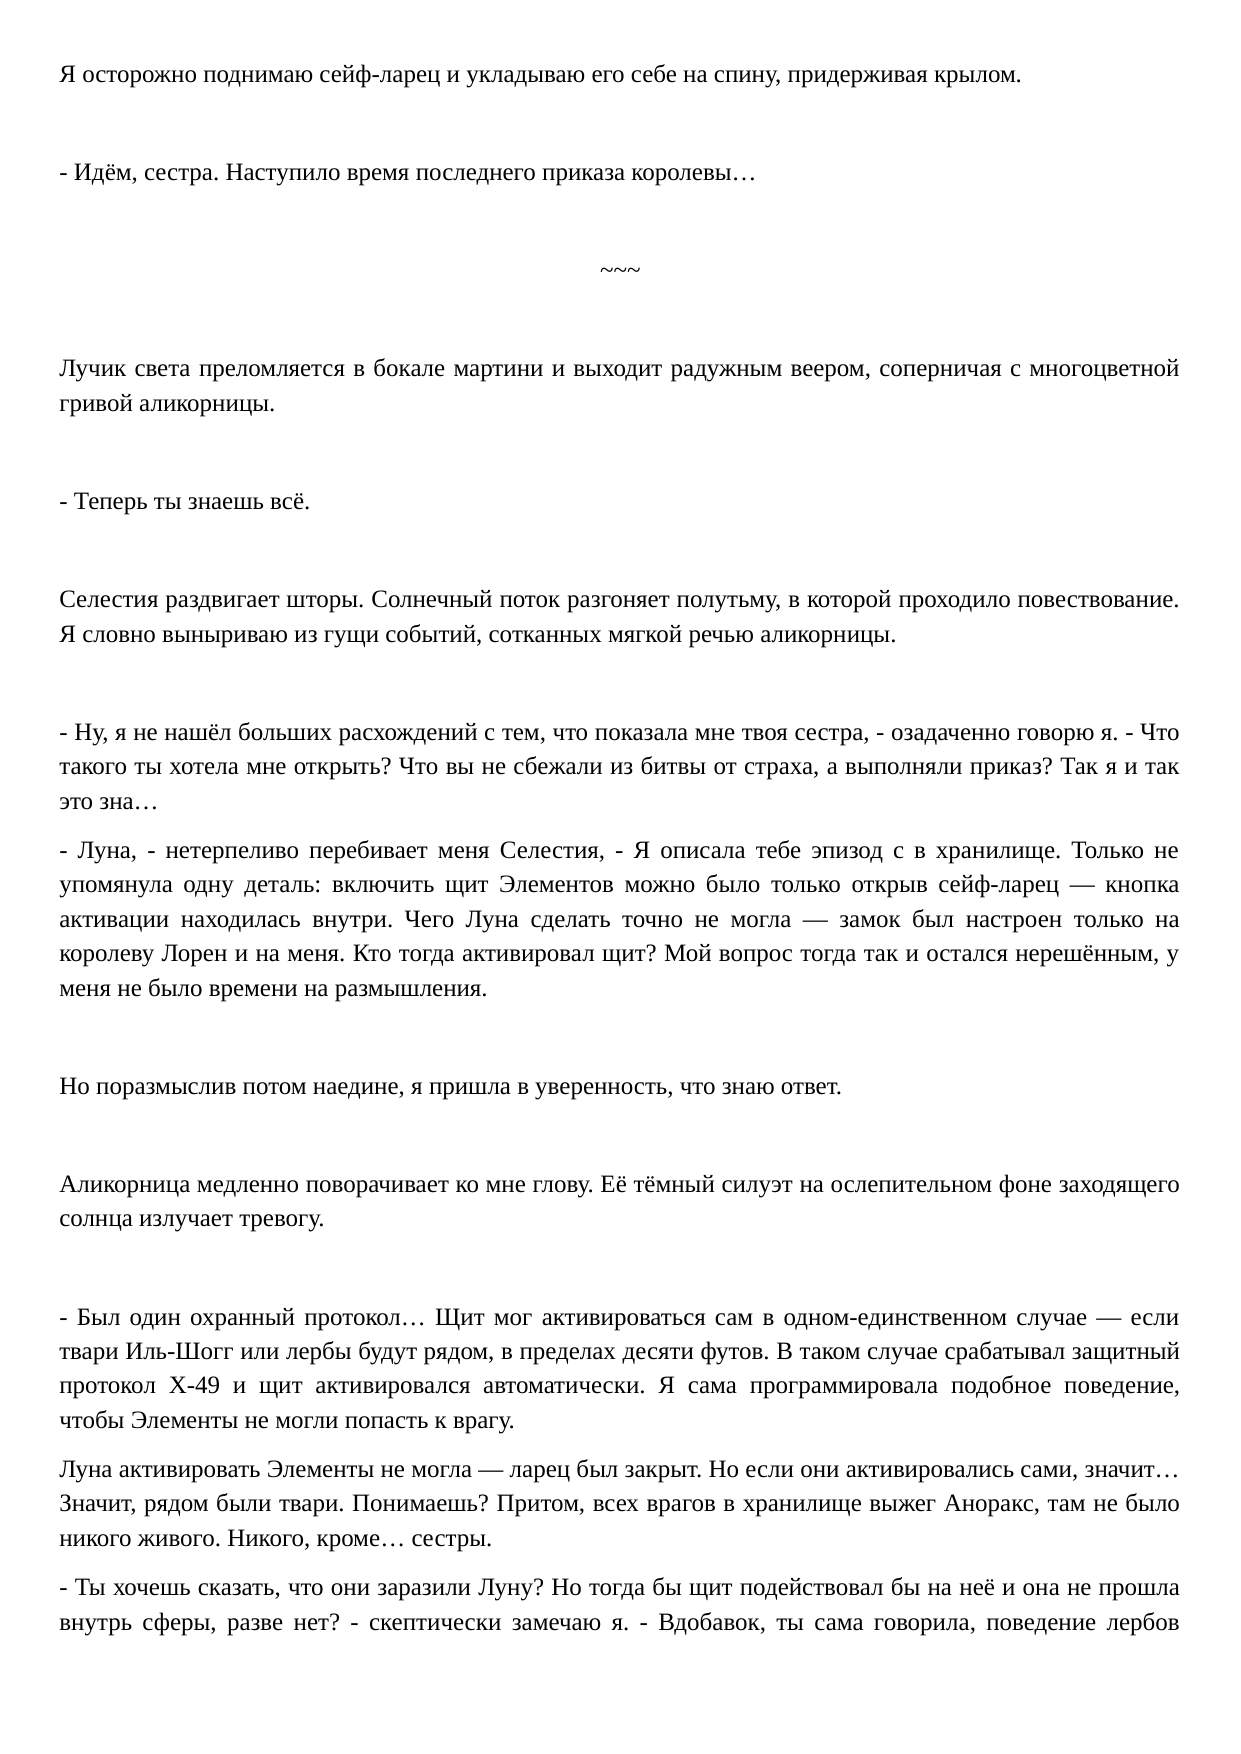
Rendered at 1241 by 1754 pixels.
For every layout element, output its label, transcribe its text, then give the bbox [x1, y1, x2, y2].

text - Теперь ты знаешь всё. [59, 486, 1181, 515]
text Аликорница медленно поворачивает ко мне глову. Её тёмный силуэт на ослепительном фоне заходящего солнца излучает тревогу. [59, 1169, 1181, 1232]
text - Был один охранный протокол… Щит мог активироваться сам в одном-единственном случае — если твари Иль-Шогг или лербы будут рядом, в пределах десяти футов. В таком случае срабатывал защитный протокол X-49 и щит активировался автоматически. Я сама программировала подобное поведение, чтобы Элементы не могли попасть к врагу. [59, 1302, 1181, 1434]
text Я осторожно поднимаю сейф-ларец и укладываю его себе на спину, придерживая крылом. [59, 59, 1181, 88]
text ~~~ [59, 255, 1181, 284]
text - Луна, - нетерпеливо перебивает меня Селестия, - Я описала тебе эпизод с в хранилище. Только не упомянула одну деталь: включить щит Элементов можно было только открыв сейф-ларец — кнопка активации находилась внутри. Чего Луна сделать точно не могла — замок был настроен только на королеву Лорен и на меня. Кто тогда активировал щит? Мой вопрос тогда так и остался нерешённым, у меня не было времени на размышления. [59, 835, 1181, 1001]
text Но поразмыслив потом наедине, я пришла в уверенность, что знаю ответ. [59, 1071, 1181, 1099]
text - Идём, сестра. Наступило время последнего приказа королевы… [59, 157, 1181, 186]
text Лучик света преломляется в бокале мартини и выходит радужным веером, соперничая с многоцветной гривой аликорницы. [59, 353, 1181, 417]
text - Ну, я не нашёл больших расхождений с тем, что показала мне твоя сестра, - озадаченно говорю я. - Что такого ты хотела мне открыть? Что вы не сбежали из битвы от страха, а выполняли приказ? Так я и так это зна… [59, 717, 1181, 814]
text Луна активировать Элементы не могла — ларец был закрыт. Но если они активировались сами, значит… Значит, рядом были твари. Понимаешь? Притом, всех врагов в хранилище выжег Аноракс, там не было никого живого. Никого, кроме… сестры. [59, 1454, 1181, 1552]
text Селестия раздвигает шторы. Солнечный поток разгоняет полутьму, в которой проходило повествование. Я словно выныриваю из гущи событий, сотканных мягкой речью аликорницы. [59, 584, 1181, 647]
text - Ты хочешь сказать, что они заразили Луну? Но тогда бы щит подействовал бы на неё и она не прошла внутрь сферы, разве нет? - скептически замечаю я. - Вдобавок, ты сама говорила, поведение лербов [59, 1572, 1181, 1635]
